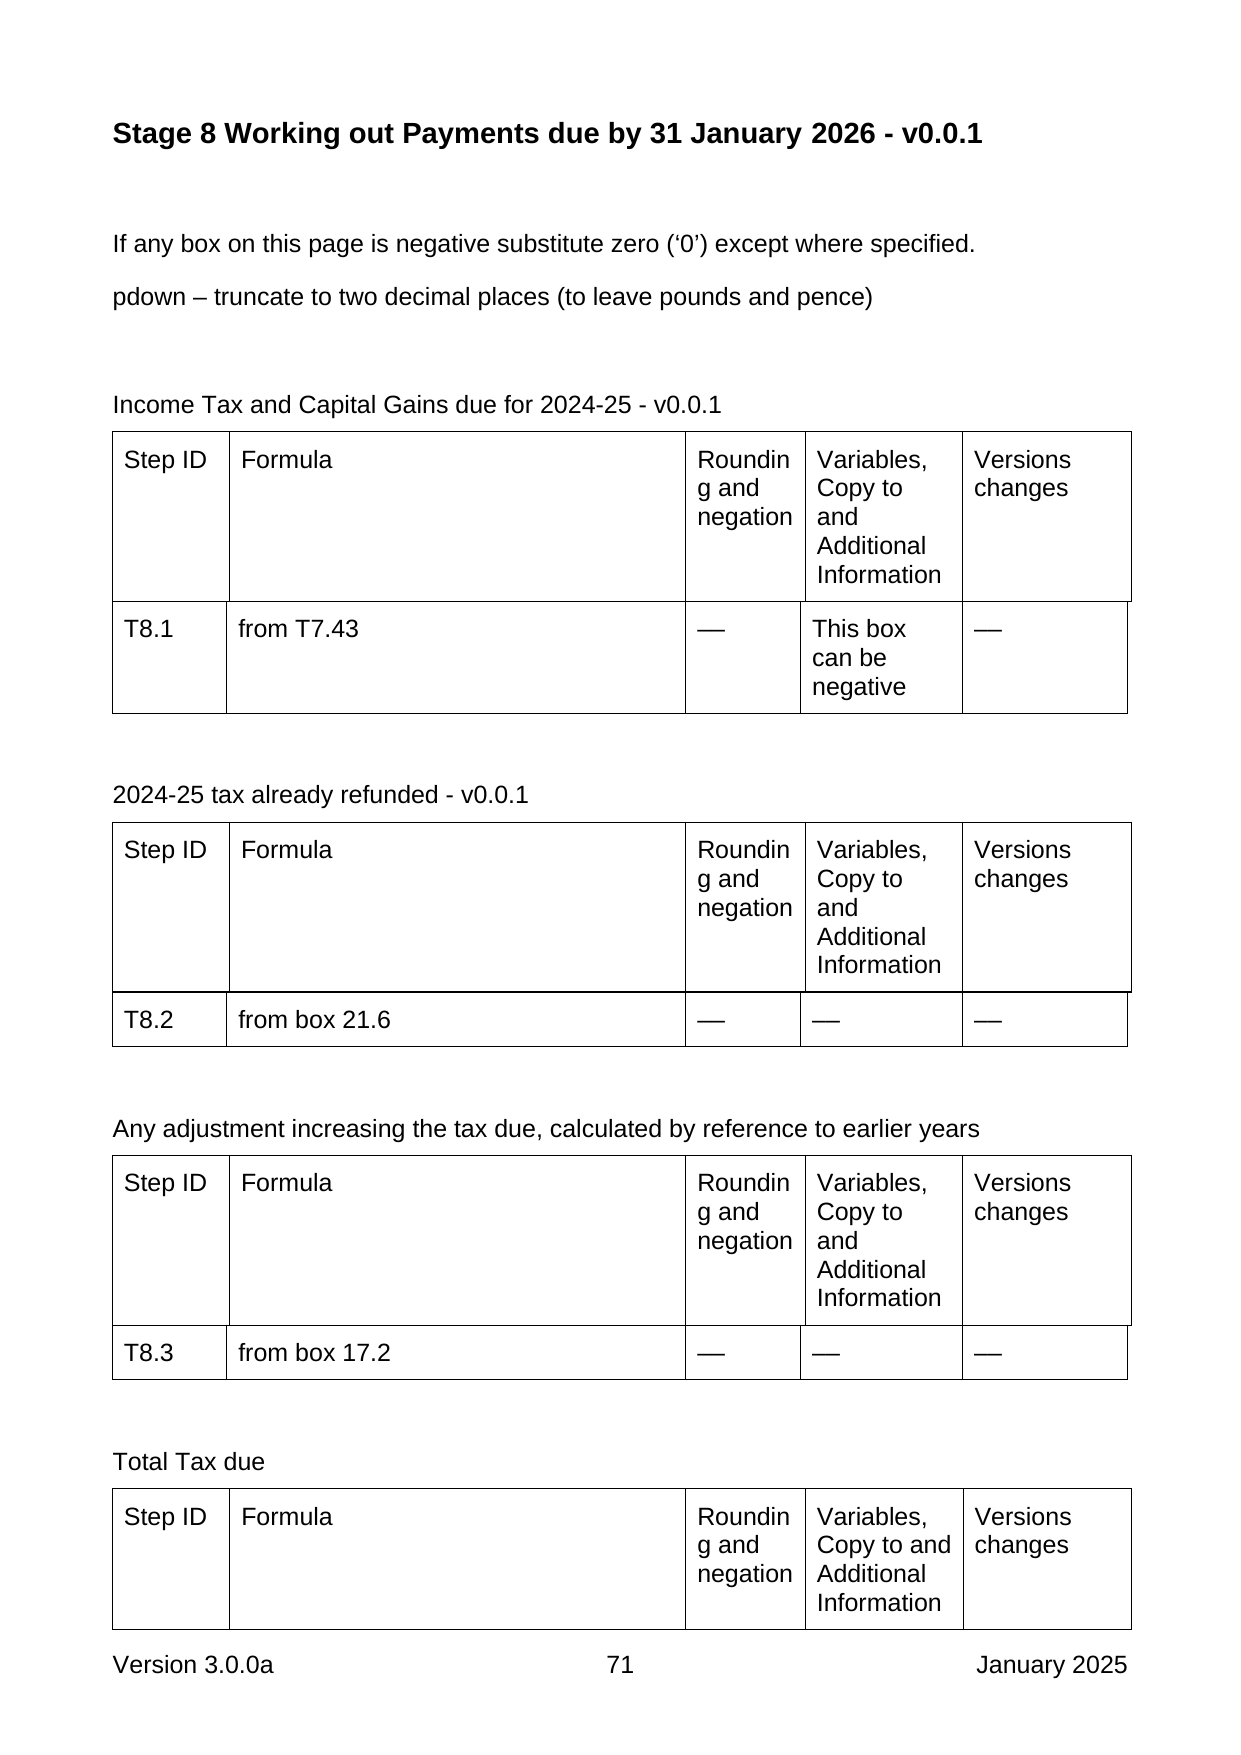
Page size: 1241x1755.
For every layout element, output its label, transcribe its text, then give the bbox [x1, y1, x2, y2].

table_header Variables, Copy to and Additional Information [806, 1156, 962, 1324]
table_cell T8.1 [113, 602, 226, 713]
table_cell –– [801, 993, 962, 1046]
text Total Tax due [112, 1447, 1128, 1475]
table_header Step ID [113, 823, 229, 991]
table_header Variables, Copy to and Additional Information [806, 432, 962, 601]
table_header Formula [230, 1156, 685, 1324]
table_header Step ID [113, 1489, 229, 1629]
table_cell from T7.43 [227, 602, 685, 713]
table_cell –– [963, 602, 1127, 713]
text If any box on this page is negative substitute zero (‘0’) except where specified. [112, 228, 1128, 257]
table_header Step ID [113, 432, 229, 601]
text Any adjustment increasing the tax due, calculated by reference to earlier years [112, 1113, 1128, 1142]
table_header Versions changes [963, 823, 1131, 991]
table_header Rounding and negation [686, 432, 805, 601]
table_cell from box 17.2 [227, 1326, 685, 1379]
text pdown – truncate to two decimal places (to leave pounds and pence) [112, 282, 1128, 311]
table_header Rounding and negation [686, 1489, 805, 1629]
table_header Variables, Copy to and Additional Information [806, 1489, 963, 1629]
table_cell from box 21.6 [227, 993, 685, 1046]
table_cell T8.3 [113, 1326, 226, 1379]
table_header Formula [230, 1489, 685, 1629]
table_header Versions changes [963, 432, 1131, 601]
table_header Rounding and negation [686, 1156, 805, 1324]
table_cell –– [686, 1326, 800, 1379]
table_cell This box can be negative [801, 602, 962, 713]
text Income Tax and Capital Gains due for 2024-25 - v0.0.1 [112, 390, 1128, 418]
table_header Rounding and negation [686, 823, 805, 991]
subtitle Stage 8 Working out Payments due by 31 January 2026 - v0.0.1 [112, 116, 1128, 150]
table_cell –– [686, 993, 800, 1046]
table_header Variables, Copy to and Additional Information [806, 823, 962, 991]
table_cell –– [801, 1326, 962, 1379]
table_cell –– [963, 993, 1127, 1046]
table_cell –– [963, 1326, 1127, 1379]
table_header Versions changes [963, 1156, 1131, 1324]
table_cell –– [686, 602, 800, 713]
table_header Versions changes [964, 1489, 1131, 1629]
table_header Formula [230, 432, 685, 601]
table_header Formula [230, 823, 685, 991]
table_header Step ID [113, 1156, 229, 1324]
text 2024-25 tax already refunded - v0.0.1 [112, 780, 1128, 809]
table_cell T8.2 [113, 993, 226, 1046]
